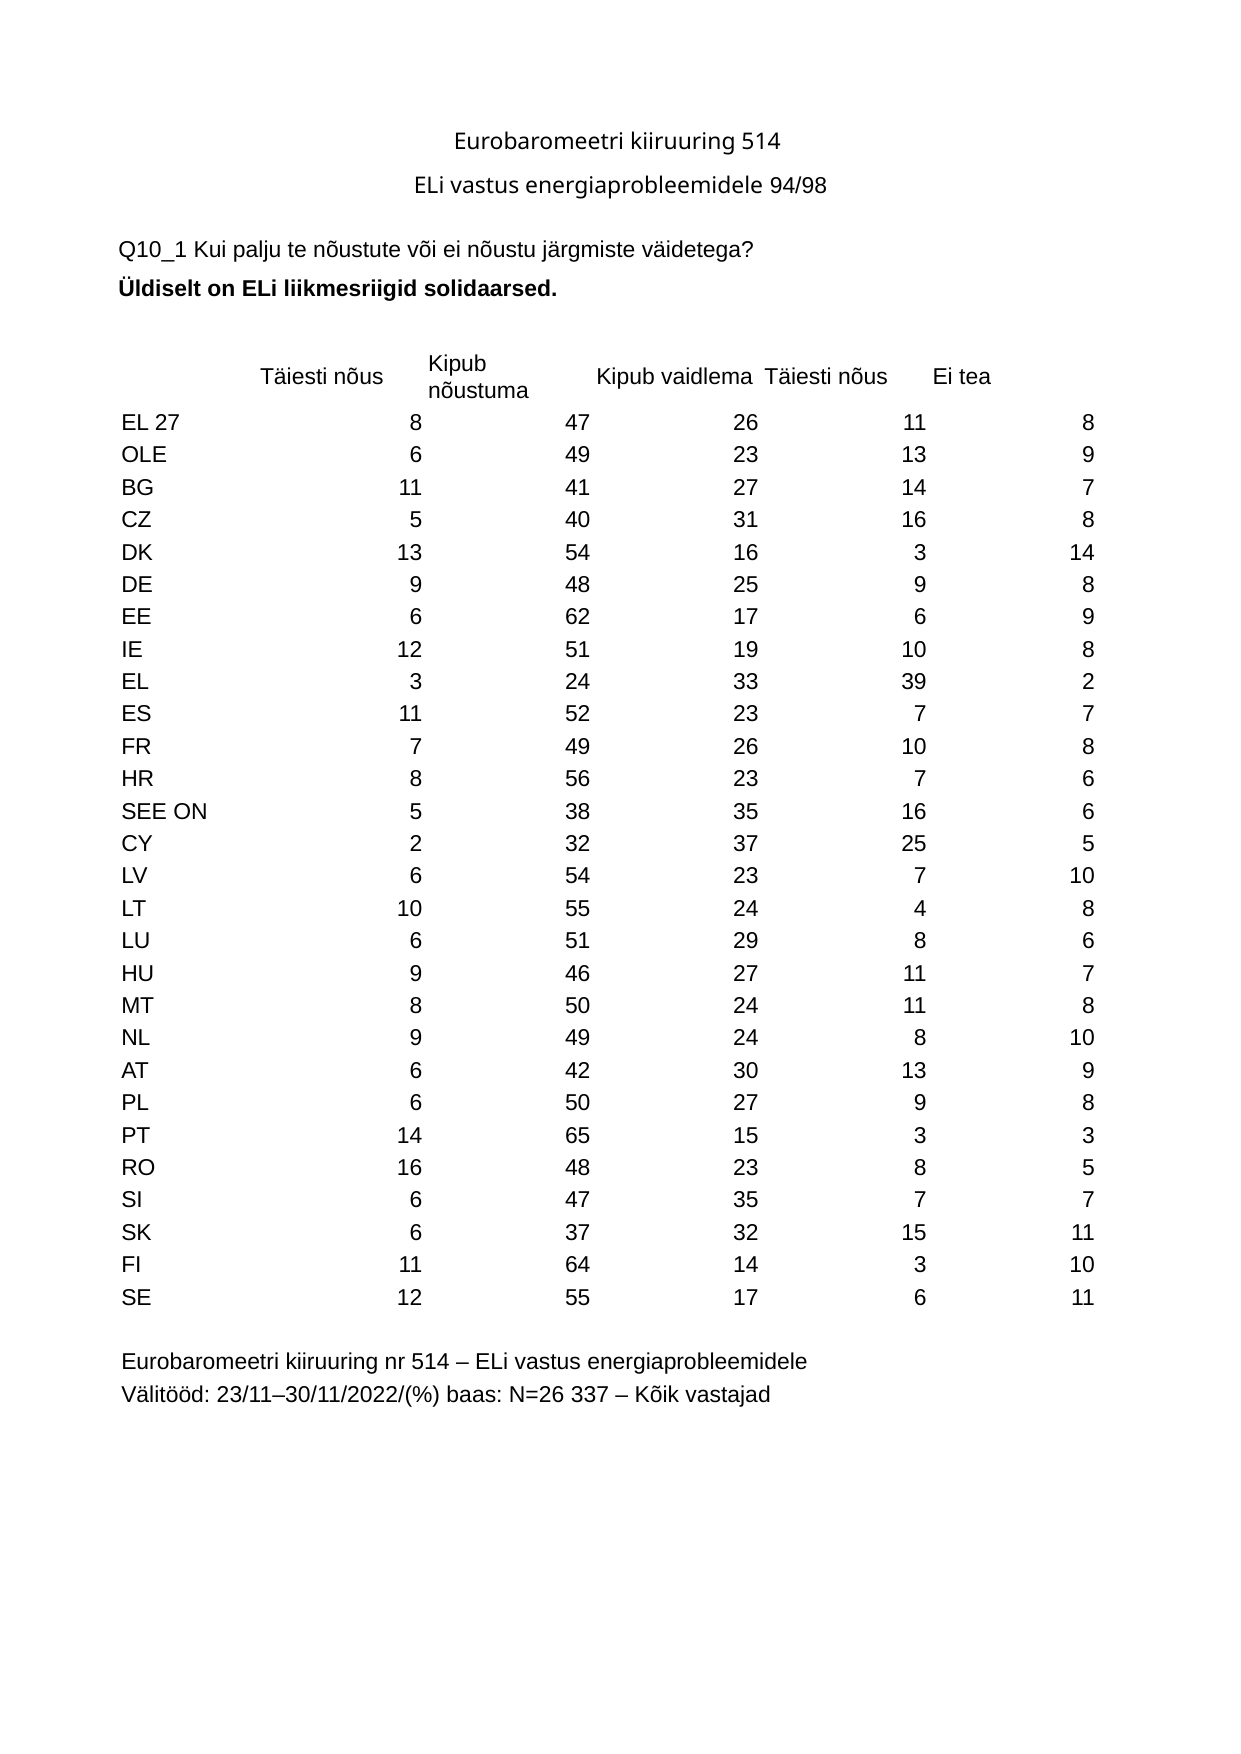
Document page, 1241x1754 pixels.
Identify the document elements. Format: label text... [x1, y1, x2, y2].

table_cell 23 [593, 438, 761, 471]
table_cell 51 [425, 924, 593, 957]
table_cell 24 [593, 892, 761, 924]
table_cell RO [118, 1151, 257, 1183]
text Üldiselt on ELi liikmesriigid solidaarsed. [118, 275, 1122, 302]
table_cell OLE [118, 438, 257, 471]
table_cell 8 [257, 989, 425, 1021]
table_cell SEE ON [118, 795, 257, 827]
table_cell 10 [761, 730, 929, 762]
table_cell 27 [593, 957, 761, 989]
table_cell 6 [761, 600, 929, 633]
table_header Kipub vaidlema [593, 347, 761, 406]
table_cell 54 [425, 859, 593, 892]
table_cell 7 [761, 762, 929, 794]
table_cell IE [118, 633, 257, 665]
table_cell 3 [257, 665, 425, 697]
table_cell 51 [425, 633, 593, 665]
table_cell 6 [257, 1216, 425, 1248]
table_cell 6 [257, 438, 425, 471]
table_cell 25 [761, 827, 929, 859]
table_cell 6 [761, 1281, 929, 1313]
table_cell 5 [929, 827, 1097, 859]
table_cell 6 [257, 924, 425, 957]
table_cell 48 [425, 568, 593, 600]
table_cell 8 [257, 762, 425, 794]
table_cell 8 [929, 568, 1097, 600]
table_cell 10 [257, 892, 425, 924]
table_cell 5 [257, 503, 425, 535]
table_header [118, 347, 257, 406]
table_cell EL 27 [118, 406, 257, 438]
table_cell NL [118, 1021, 257, 1054]
table_cell 64 [425, 1248, 593, 1281]
table_cell 24 [593, 1021, 761, 1054]
table_cell 30 [593, 1054, 761, 1086]
table_cell 17 [593, 1281, 761, 1313]
table_cell 6 [929, 795, 1097, 827]
table_cell PL [118, 1086, 257, 1118]
table_cell 9 [257, 957, 425, 989]
table_cell 6 [257, 859, 425, 892]
table_cell 10 [929, 1021, 1097, 1054]
table_cell 16 [761, 503, 929, 535]
table_cell 56 [425, 762, 593, 794]
table_cell 7 [929, 698, 1097, 730]
table_cell 32 [593, 1216, 761, 1248]
table_cell 31 [593, 503, 761, 535]
table_cell 14 [761, 471, 929, 503]
table_cell AT [118, 1054, 257, 1086]
table_cell DK [118, 535, 257, 568]
table_cell 3 [761, 535, 929, 568]
table_cell 24 [425, 665, 593, 697]
table_cell 9 [929, 1054, 1097, 1086]
table_cell 8 [929, 730, 1097, 762]
table_cell 6 [929, 762, 1097, 794]
table_cell SK [118, 1216, 257, 1248]
table_cell 2 [257, 827, 425, 859]
table_cell LV [118, 859, 257, 892]
table_cell 15 [593, 1119, 761, 1151]
table_cell 37 [593, 827, 761, 859]
table_cell 14 [929, 535, 1097, 568]
table_cell 25 [593, 568, 761, 600]
table_cell 13 [761, 438, 929, 471]
table_cell 16 [593, 535, 761, 568]
table_cell 50 [425, 989, 593, 1021]
table_cell 19 [593, 633, 761, 665]
table_cell 65 [425, 1119, 593, 1151]
table_cell HU [118, 957, 257, 989]
table_cell 16 [257, 1151, 425, 1183]
table_cell LU [118, 924, 257, 957]
table_cell [425, 1313, 593, 1345]
table_cell ES [118, 698, 257, 730]
table_cell 23 [593, 762, 761, 794]
table_header Ei tea [929, 347, 1097, 406]
table_cell SE [118, 1281, 257, 1313]
table_cell EE [118, 600, 257, 633]
table_cell [118, 1313, 257, 1345]
table_cell 7 [929, 957, 1097, 989]
table_cell 8 [929, 1086, 1097, 1118]
table_cell 49 [425, 730, 593, 762]
table_cell 26 [593, 730, 761, 762]
table_cell 32 [425, 827, 593, 859]
table_cell 6 [257, 600, 425, 633]
table_cell 47 [425, 1183, 593, 1216]
table_cell 48 [425, 1151, 593, 1183]
table_cell 29 [593, 924, 761, 957]
table_cell 8 [929, 989, 1097, 1021]
table_cell 55 [425, 1281, 593, 1313]
table_cell 9 [761, 1086, 929, 1118]
table_cell 40 [425, 503, 593, 535]
table_cell Eurobaromeetri kiiruuring nr 514 – ELi vastus energiaprobleemidele [118, 1345, 1097, 1378]
table_cell 3 [761, 1119, 929, 1151]
table_cell 14 [257, 1119, 425, 1151]
table_cell 9 [257, 1021, 425, 1054]
table_cell 26 [593, 406, 761, 438]
table_cell 52 [425, 698, 593, 730]
table_cell 23 [593, 1151, 761, 1183]
table_cell 55 [425, 892, 593, 924]
table_cell 49 [425, 438, 593, 471]
table_cell 10 [929, 1248, 1097, 1281]
text Q10_1 Kui palju te nõustute või ei nõustu järgmiste väidetega? [118, 236, 1122, 262]
table_cell 14 [593, 1248, 761, 1281]
table_cell 11 [257, 698, 425, 730]
table_cell 10 [929, 859, 1097, 892]
table_cell 50 [425, 1086, 593, 1118]
table_cell 24 [593, 989, 761, 1021]
table_cell 11 [761, 989, 929, 1021]
table_cell 37 [425, 1216, 593, 1248]
table_header Kipub nõustuma [425, 347, 593, 406]
table_cell 7 [929, 1183, 1097, 1216]
table_cell EL [118, 665, 257, 697]
table_cell 4 [761, 892, 929, 924]
table_cell CZ [118, 503, 257, 535]
table_cell 39 [761, 665, 929, 697]
table_cell 8 [761, 1021, 929, 1054]
table_cell SI [118, 1183, 257, 1216]
table_cell FR [118, 730, 257, 762]
table_cell 23 [593, 859, 761, 892]
table_cell 49 [425, 1021, 593, 1054]
table_cell [761, 1313, 929, 1345]
table_cell DE [118, 568, 257, 600]
table_cell 5 [929, 1151, 1097, 1183]
table_cell 6 [929, 924, 1097, 957]
table_cell 7 [761, 1183, 929, 1216]
table_cell 13 [257, 535, 425, 568]
table_cell BG [118, 471, 257, 503]
table_cell 6 [257, 1086, 425, 1118]
table_cell PT [118, 1119, 257, 1151]
table_cell Välitööd: 23/11–30/11/2022/(%) baas: N=26 337 – Kõik vastajad [118, 1378, 1097, 1410]
table_cell 41 [425, 471, 593, 503]
table_header Täiesti nõus [257, 347, 425, 406]
table_cell 12 [257, 633, 425, 665]
table_cell HR [118, 762, 257, 794]
table_cell 15 [761, 1216, 929, 1248]
table_cell 8 [761, 1151, 929, 1183]
table_cell FI [118, 1248, 257, 1281]
table_cell 8 [929, 633, 1097, 665]
table_cell MT [118, 989, 257, 1021]
table_cell [593, 1313, 761, 1345]
table_cell 8 [257, 406, 425, 438]
table_cell 27 [593, 471, 761, 503]
table_cell 33 [593, 665, 761, 697]
table_cell 47 [425, 406, 593, 438]
table_cell 8 [929, 406, 1097, 438]
table_cell 10 [761, 633, 929, 665]
table_cell 9 [257, 568, 425, 600]
table_cell CY [118, 827, 257, 859]
table_cell 3 [929, 1119, 1097, 1151]
table_cell 7 [761, 698, 929, 730]
table_cell 16 [761, 795, 929, 827]
table_cell 6 [257, 1054, 425, 1086]
table_cell 27 [593, 1086, 761, 1118]
table_cell 3 [761, 1248, 929, 1281]
table_cell 2 [929, 665, 1097, 697]
table_cell 11 [929, 1281, 1097, 1313]
table_cell 62 [425, 600, 593, 633]
table_cell 11 [761, 957, 929, 989]
table_cell 46 [425, 957, 593, 989]
table_cell 35 [593, 795, 761, 827]
table_cell 35 [593, 1183, 761, 1216]
table_header Täiesti nõus [761, 347, 929, 406]
table_cell 5 [257, 795, 425, 827]
table_cell 12 [257, 1281, 425, 1313]
table_cell 54 [425, 535, 593, 568]
table_cell 7 [761, 859, 929, 892]
table_cell 42 [425, 1054, 593, 1086]
table_cell 9 [929, 438, 1097, 471]
table_cell 9 [761, 568, 929, 600]
table_cell [929, 1313, 1097, 1345]
table_cell 11 [257, 1248, 425, 1281]
table_cell 7 [257, 730, 425, 762]
table_cell LT [118, 892, 257, 924]
table_cell 8 [761, 924, 929, 957]
table_cell 11 [929, 1216, 1097, 1248]
table_cell [257, 1313, 425, 1345]
table_cell 7 [929, 471, 1097, 503]
table_cell 6 [257, 1183, 425, 1216]
table_cell 13 [761, 1054, 929, 1086]
table_cell 11 [257, 471, 425, 503]
table_cell 9 [929, 600, 1097, 633]
table_cell 11 [761, 406, 929, 438]
table_cell 8 [929, 892, 1097, 924]
table_cell 8 [929, 503, 1097, 535]
table_cell 17 [593, 600, 761, 633]
table_cell 23 [593, 698, 761, 730]
table_cell 38 [425, 795, 593, 827]
